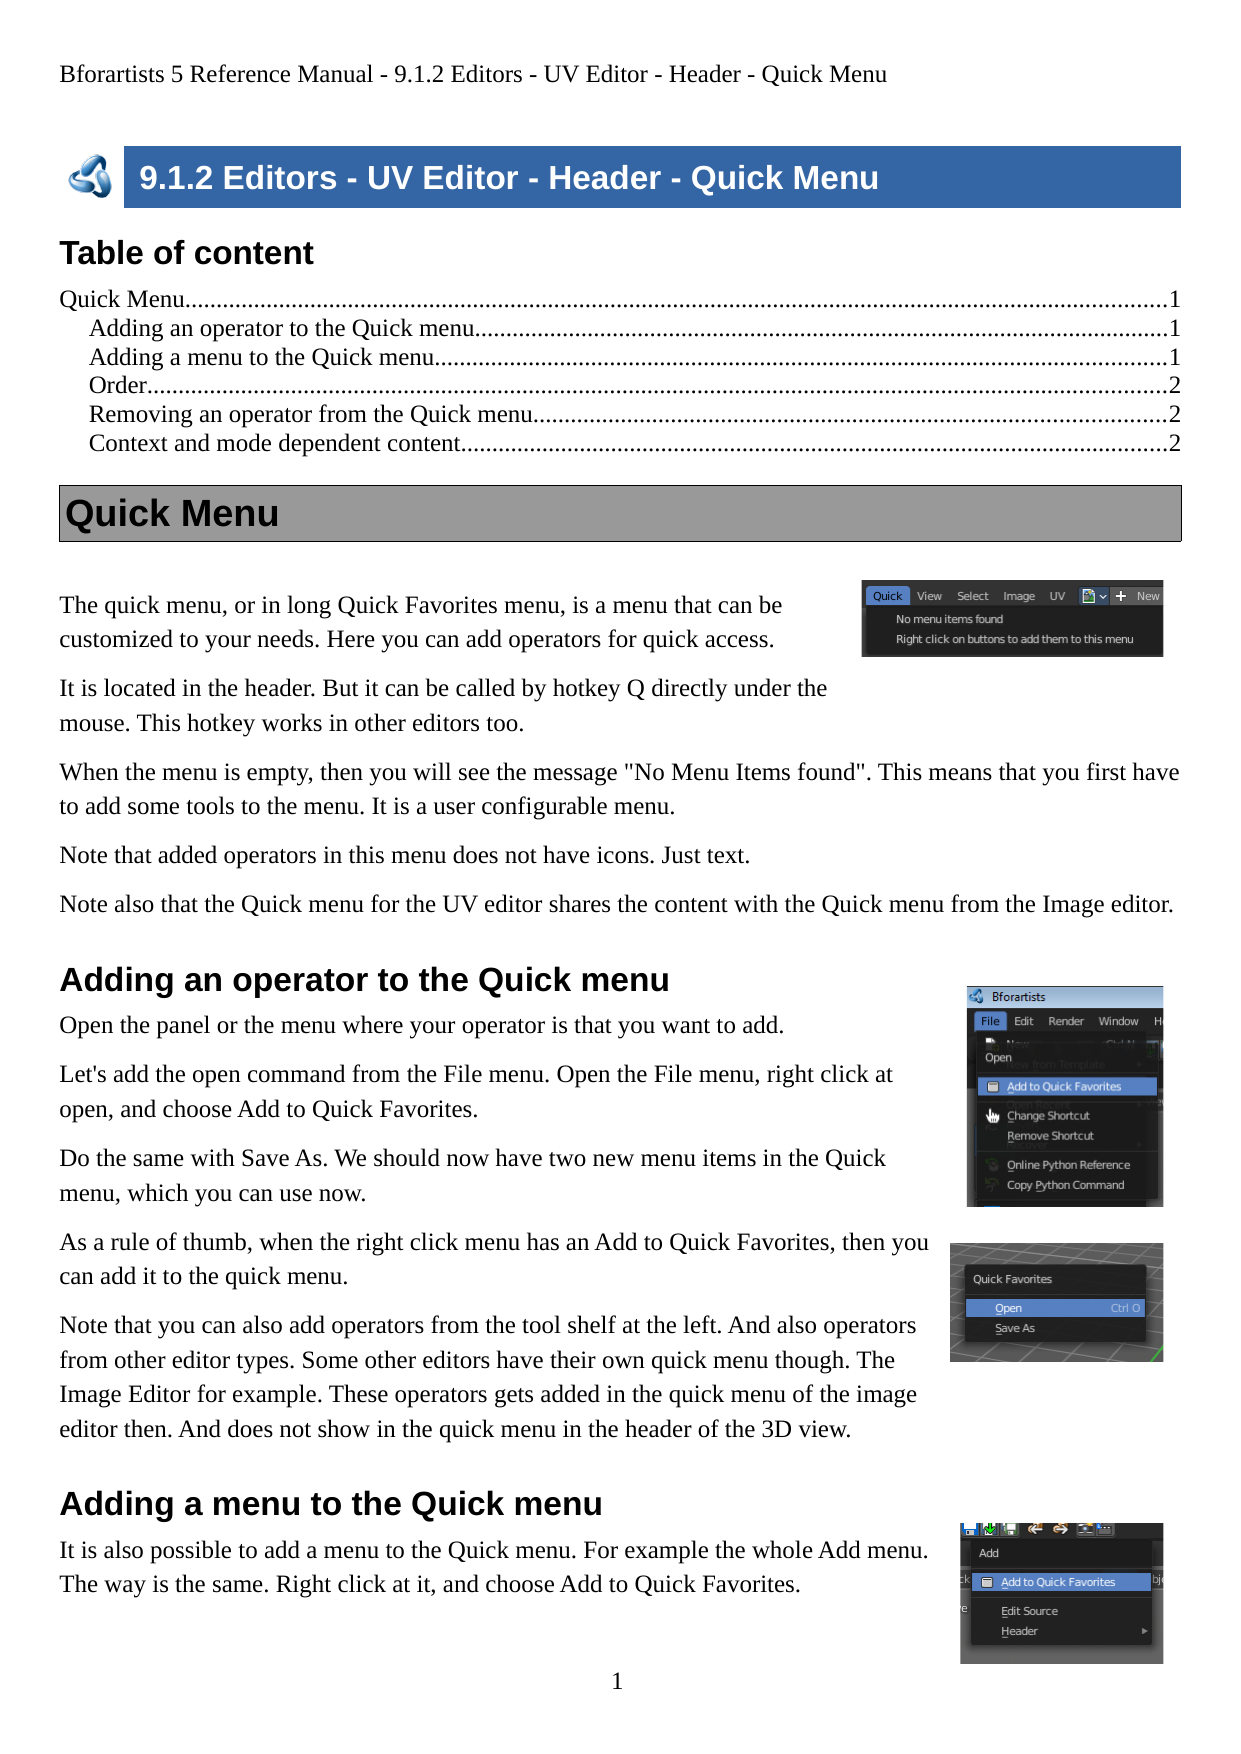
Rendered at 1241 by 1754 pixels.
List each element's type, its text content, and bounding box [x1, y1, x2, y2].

picture [65, 152, 114, 201]
picture [861, 580, 1164, 657]
table_header Quick Menu [60, 486, 1181, 541]
text Note that added operators in this menu does not have icons. Just text. [59, 840, 1181, 869]
text The quick menu, or in long Quick Favorites menu, is a menu that can be customized to your needs. Here you can add operators for quick access. [59, 590, 861, 653]
subtitle Adding a menu to the Quick menu [59, 1483, 1181, 1522]
text Order 2 [88, 370, 1181, 399]
text Open the panel or the menu where your operator is that you want to add. [59, 1011, 966, 1039]
text Note that you can also add operators from the tool shelf at the left. And also operators from other editor types. Some other editors have their own quick menu though. The Image Editor for example. These operators gets added in the quick menu of the image editor then. And does not show in the quick menu in the header of the 3D view. [59, 1310, 1181, 1442]
picture [960, 1523, 1164, 1664]
subtitle Table of content [59, 233, 1181, 272]
text Context and mode dependent content 2 [88, 428, 1181, 457]
text Note also that the Quick menu for the UV editor shares the content with the Quick menu from the Image editor. [59, 889, 1181, 918]
text Removing an operator from the Quick menu 2 [88, 399, 1181, 428]
text It is also possible to add a menu to the Quick menu. For example the whole Add menu. The way is the same. Right click at it, and choose Add to Quick Favorites. [59, 1535, 960, 1598]
text Do the same with Save As. We should now have two new menu items in the Quick menu, which you can use now. [59, 1143, 966, 1206]
text When the menu is empty, then you will see the message "No Menu Items found". This means that you first have to add some tools to the menu. It is a user configurable menu. [59, 757, 1181, 820]
text It is located in the header. But it can be called by hotkey Q directly under the mouse. This hotkey works in other editors too. [59, 673, 1181, 737]
subtitle Adding an operator to the Quick menu [59, 959, 1181, 998]
text Adding a menu to the Quick menu 1 [88, 342, 1181, 370]
table_header 9.1.2 Editors - UV Editor - Header - Quick Menu [124, 146, 1181, 208]
picture [966, 986, 1164, 1207]
text Adding an operator to the Quick menu 1 [88, 313, 1181, 342]
text Let's add the open command from the File menu. Open the File menu, right click at open, and choose Add to Quick Favorites. [59, 1059, 966, 1123]
picture [950, 1243, 1164, 1362]
text As a rule of thumb, when the right click menu has an Add to Quick Favorites, then you can add it to the quick menu. [59, 1227, 1181, 1290]
table_header [59, 146, 124, 208]
text Quick Menu 1 [59, 284, 1181, 313]
